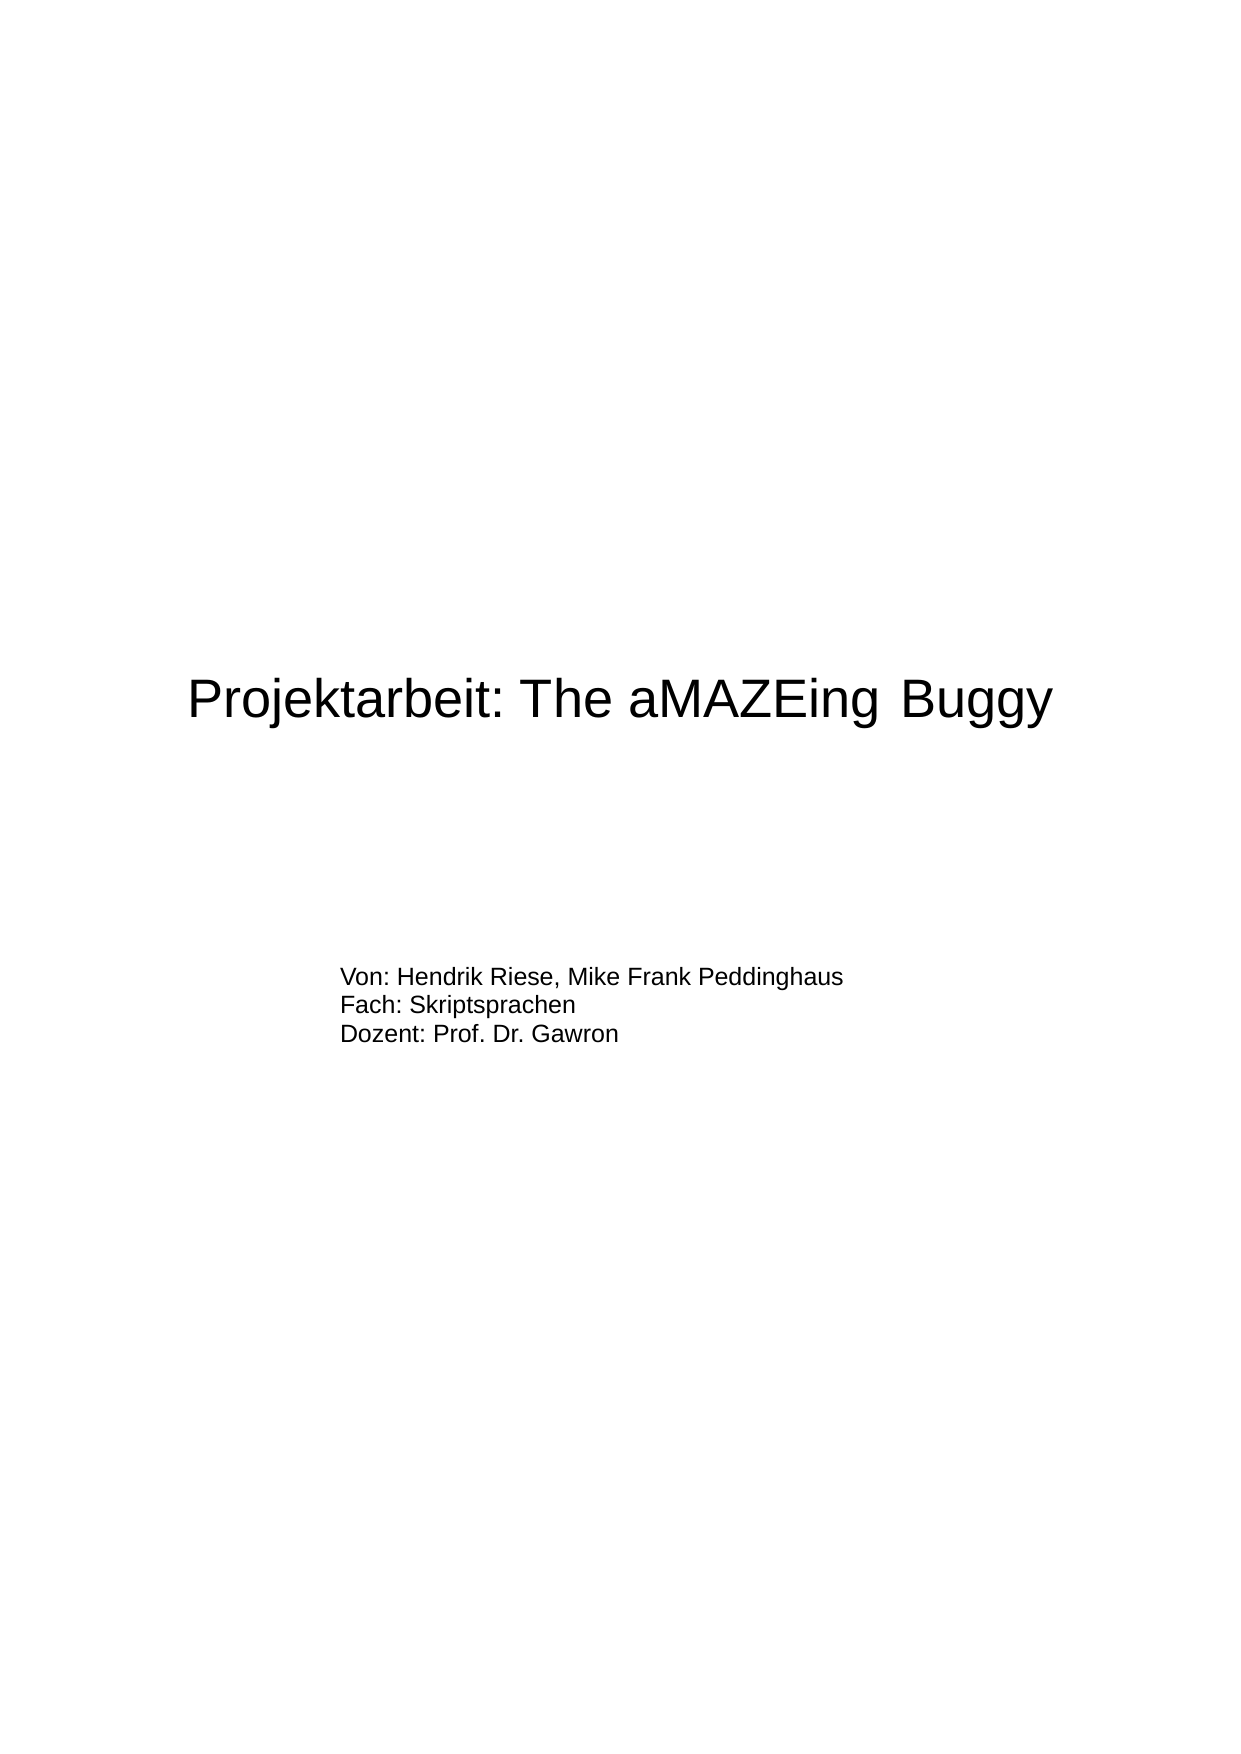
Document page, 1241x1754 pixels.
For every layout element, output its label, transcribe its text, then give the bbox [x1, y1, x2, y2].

text Projektarbeit: The aMAZEing Buggy [118, 655, 1122, 731]
text Fach: Skriptsprachen [118, 990, 1122, 1019]
text Dozent: Prof. Dr. Gawron [118, 1019, 1122, 1048]
text Von: Hendrik Riese, Mike Frank Peddinghaus [118, 961, 1122, 990]
